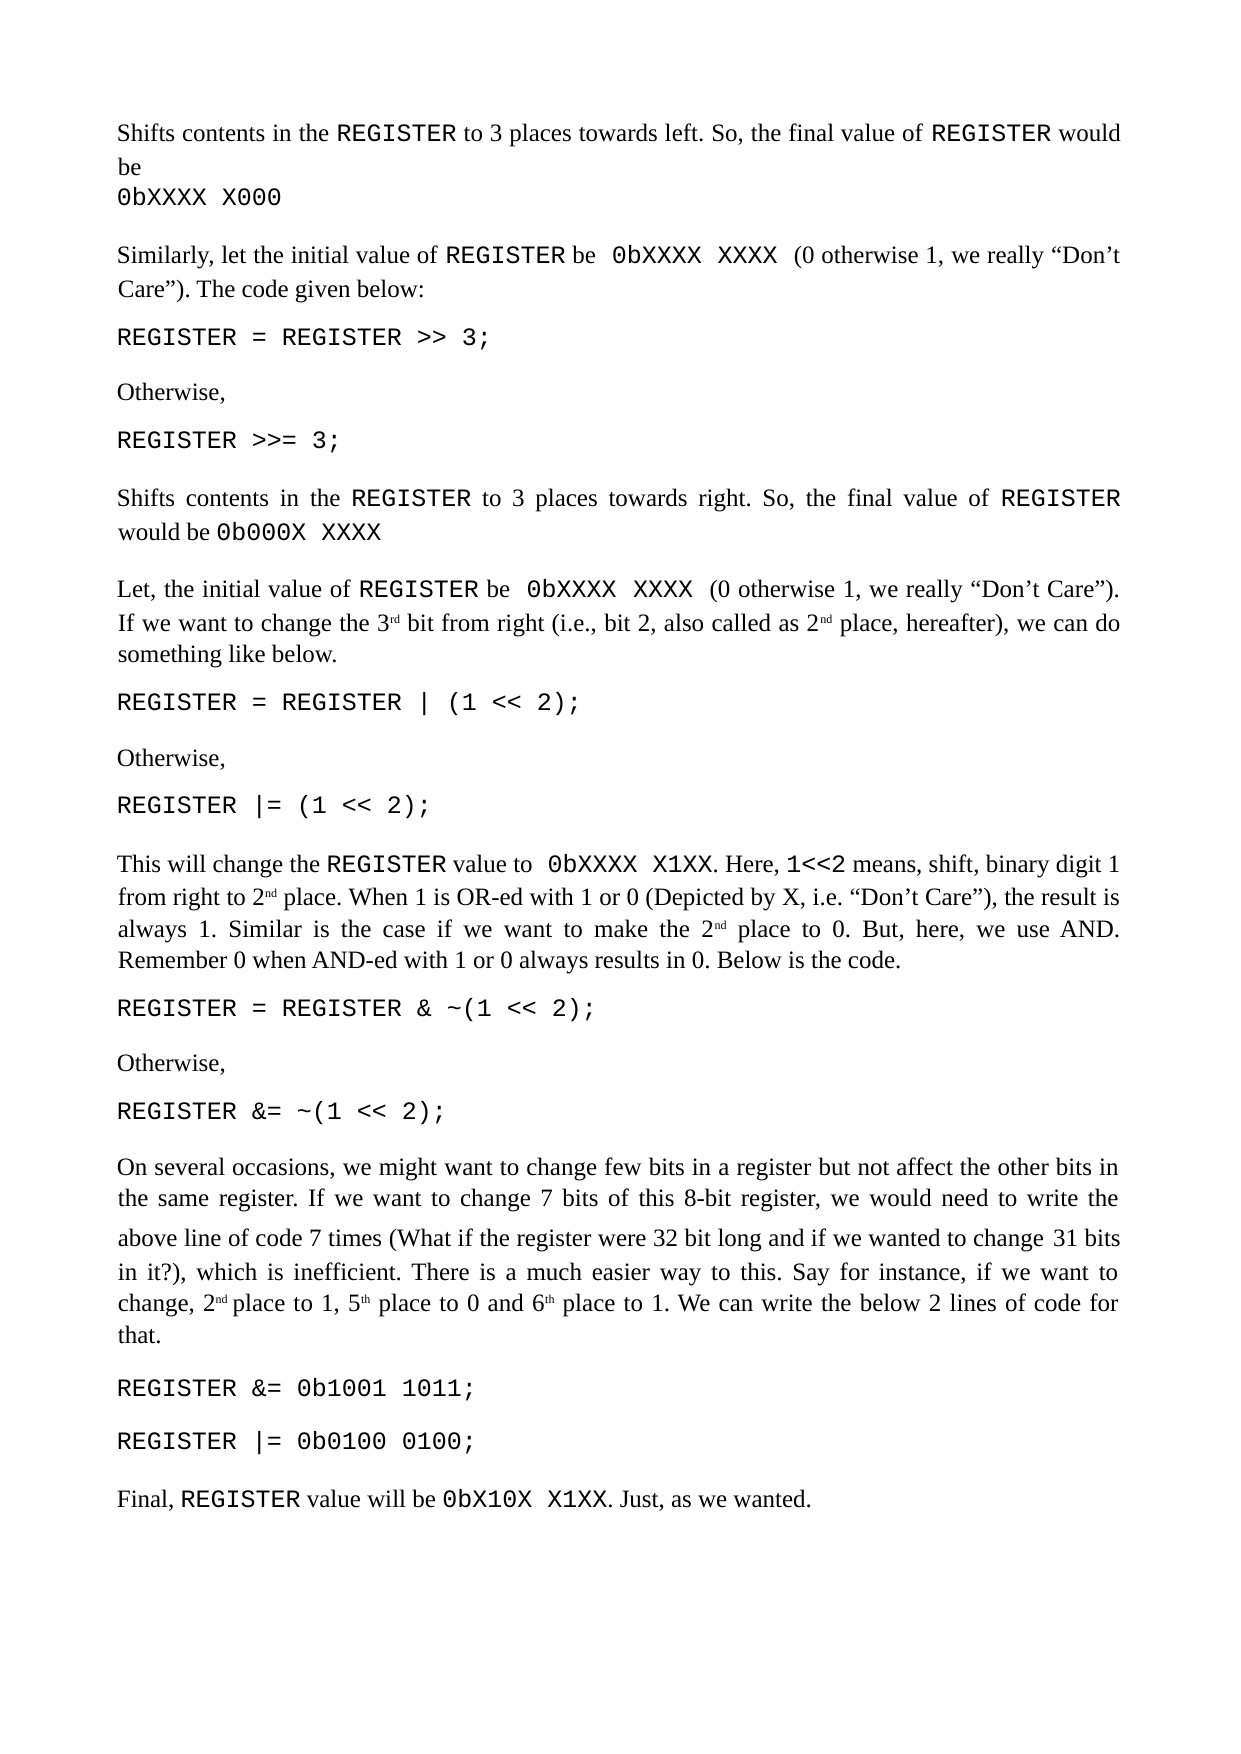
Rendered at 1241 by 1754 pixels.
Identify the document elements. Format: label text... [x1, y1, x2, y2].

text Otherwise, [117, 377, 1121, 406]
text REGISTER = REGISTER | (1 << 2); [117, 690, 1118, 718]
text REGISTER &= 0b1001 1011; [117, 1375, 1118, 1404]
text REGISTER &= ~(1 << 2); [117, 1099, 1118, 1127]
text REGISTER |= 0b0100 0100; [117, 1428, 1118, 1457]
text Otherwise, [117, 743, 1121, 771]
text Otherwise, [117, 1048, 1121, 1077]
text REGISTER = REGISTER & ~(1 << 2); [117, 996, 1118, 1024]
text This will change the REGISTER value to 0bXXXX X1XX. Here, 1<<2 means, shift, binary digit 1 from right to 2nd place. When 1 is OR-ed with 1 or 0 (Depicted by X, i.e. “Don’t Care”), the result is always 1. Similar is the case if we want to make the 2nd place to 0. But, here, we use AND. Remember 0 when AND-ed with 1 or 0 always results in 0. Below is the code. [117, 849, 1121, 974]
text Final, REGISTER value will be 0bX10X X1XX. Just, as we wanted. [117, 1484, 1121, 1515]
text REGISTER |= (1 << 2); [117, 793, 1118, 821]
text Similarly, let the initial value of REGISTER be 0bXXXX XXXX (0 otherwise 1, we really “Don’t Care”). The code given below: [117, 241, 1121, 303]
text REGISTER >>= 3; [117, 428, 1118, 456]
text REGISTER = REGISTER >> 3; [117, 324, 1118, 353]
text 0bXXXX X000 [117, 185, 1118, 213]
text Shifts contents in the REGISTER to 3 places towards left. So, the final value of REGISTER would be [117, 118, 1121, 181]
text Let, the initial value of REGISTER be 0bXXXX XXXX (0 otherwise 1, we really “Don’t Care”). If we want to change the 3rd bit from right (i.e., bit 2, also called as 2nd place, hereafter), we can do something like below. [117, 574, 1121, 668]
text Shifts contents in the REGISTER to 3 places towards right. So, the final value of REGISTER would be 0b000X XXXX [117, 483, 1121, 548]
text On several occasions, we might want to change few bits in a register but not affect the other bits in the same register. If we want to change 7 bits of this 8-bit register, we would need to write the above line of code 7 times (What if the register were 32 bit long and if we wanted to change 31 bits in it?), which is inefficient. There is a much easier way to this. Say for instance, if we want to change, 2nd place to 1, 5th place to 0 and 6th place to 1. We can write the below 2 lines of code for that. [117, 1152, 1121, 1348]
